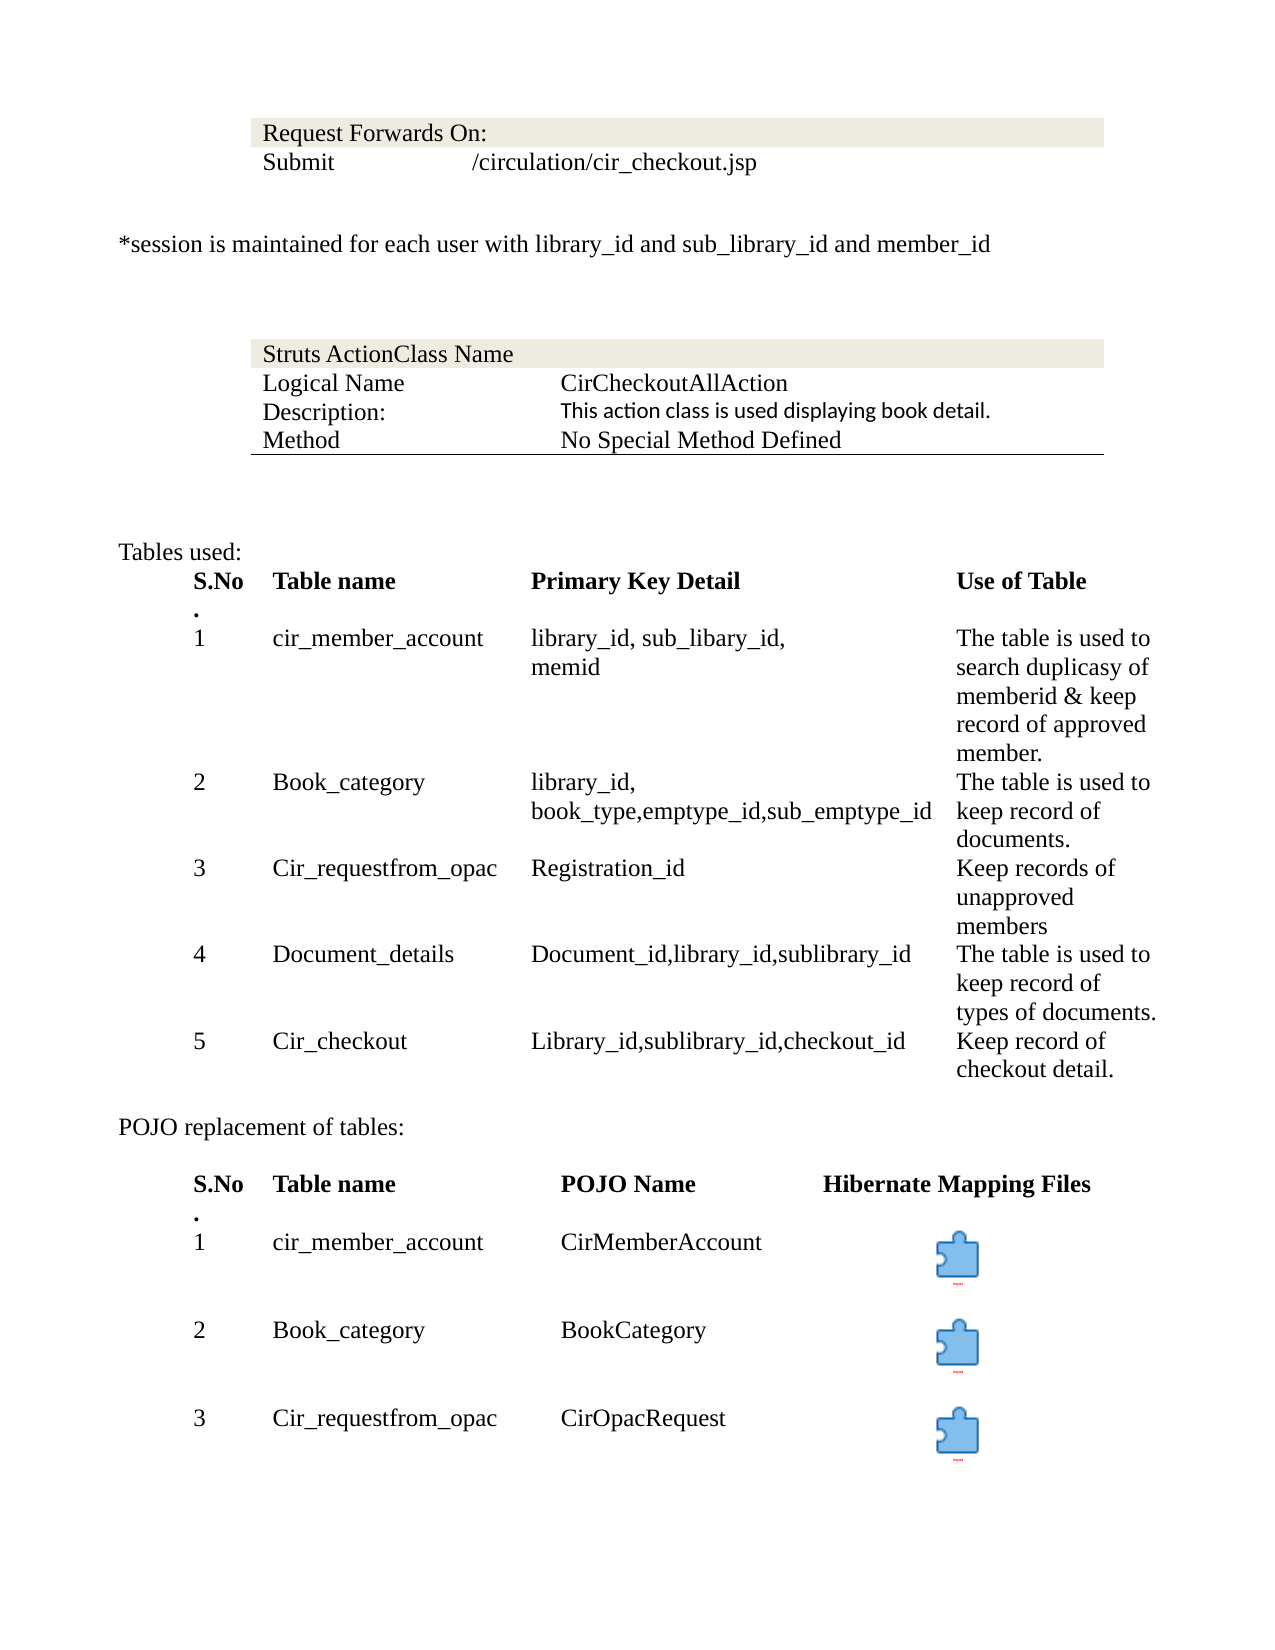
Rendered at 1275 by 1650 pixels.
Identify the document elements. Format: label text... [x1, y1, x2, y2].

table_cell Cir_requestfrom_opac [261, 853, 519, 939]
table_cell library_id, book_type,emptype_id,sub_emptype_id [520, 767, 945, 853]
table_cell The table is used to keep record of types of documents. [945, 940, 1168, 1026]
table_header Struts ActionClass Name [251, 339, 1104, 368]
table_cell Library_id,sublibrary_id,checkout_id [520, 1026, 945, 1083]
table_header Table name [261, 1170, 549, 1227]
table_cell No Special Method Defined [549, 425, 1104, 454]
table_cell 3 [182, 853, 261, 939]
table_cell Cir_checkout [261, 1026, 519, 1083]
table_cell Cir_requestfrom_opac [261, 1403, 549, 1490]
table_header Table name [261, 566, 519, 623]
table_cell cir_member_account [261, 623, 519, 767]
table_cell library_id, sub_libary_id, memid [520, 623, 945, 767]
table_cell Logical Name [251, 368, 549, 397]
table_cell Keep record of checkout detail. [945, 1026, 1168, 1083]
list Tables used: [118, 537, 1157, 566]
table_cell Book_category [261, 1315, 549, 1403]
table_cell 1 [182, 1227, 261, 1315]
table_cell [812, 1403, 1104, 1490]
table_header S.No. [182, 1170, 261, 1227]
table_cell CirMemberAccount [549, 1227, 812, 1315]
table_cell 4 [182, 940, 261, 1026]
table_header Primary Key Detail [520, 566, 945, 623]
table_cell The table is used to search duplicasy of memberid & keep record of approved member. [945, 623, 1168, 767]
table_cell CirCheckoutAllAction [549, 368, 1104, 397]
table_cell Document_details [261, 940, 519, 1026]
table_cell 3 [182, 1403, 261, 1490]
table_header Use of Table [945, 566, 1168, 623]
table_header Hibernate Mapping Files [812, 1170, 1104, 1227]
table_header S.No. [182, 566, 261, 623]
table_cell /circulation/cir_checkout.jsp [461, 147, 1104, 176]
table_cell Book_category [261, 767, 519, 853]
list POJO replacement of tables: [118, 1112, 1157, 1141]
table_cell [812, 1227, 1104, 1315]
table_cell [812, 1315, 1104, 1403]
table_cell Registration_id [520, 853, 945, 939]
table_cell Keep records of unapproved members [945, 853, 1168, 939]
table_cell 2 [182, 767, 261, 853]
table_cell 1 [182, 623, 261, 767]
table_cell Document_id,library_id,sublibrary_id [520, 940, 945, 1026]
table_cell The table is used to keep record of documents. [945, 767, 1168, 853]
table_cell 5 [182, 1026, 261, 1083]
table_header POJO Name [549, 1170, 812, 1227]
list *session is maintained for each user with library_id and sub_library_id and member_id [118, 229, 1157, 257]
table_cell Method [251, 425, 549, 454]
table_cell 2 [182, 1315, 261, 1403]
table_cell CirOpacRequest [549, 1403, 812, 1490]
table_cell cir_member_account [261, 1227, 549, 1315]
table_cell BookCategory [549, 1315, 812, 1403]
table_cell This action class is used displaying book detail. [549, 397, 1104, 425]
table_header Request Forwards On: [251, 118, 1104, 147]
table_cell Submit [251, 147, 461, 176]
table_cell Description: [251, 397, 549, 425]
